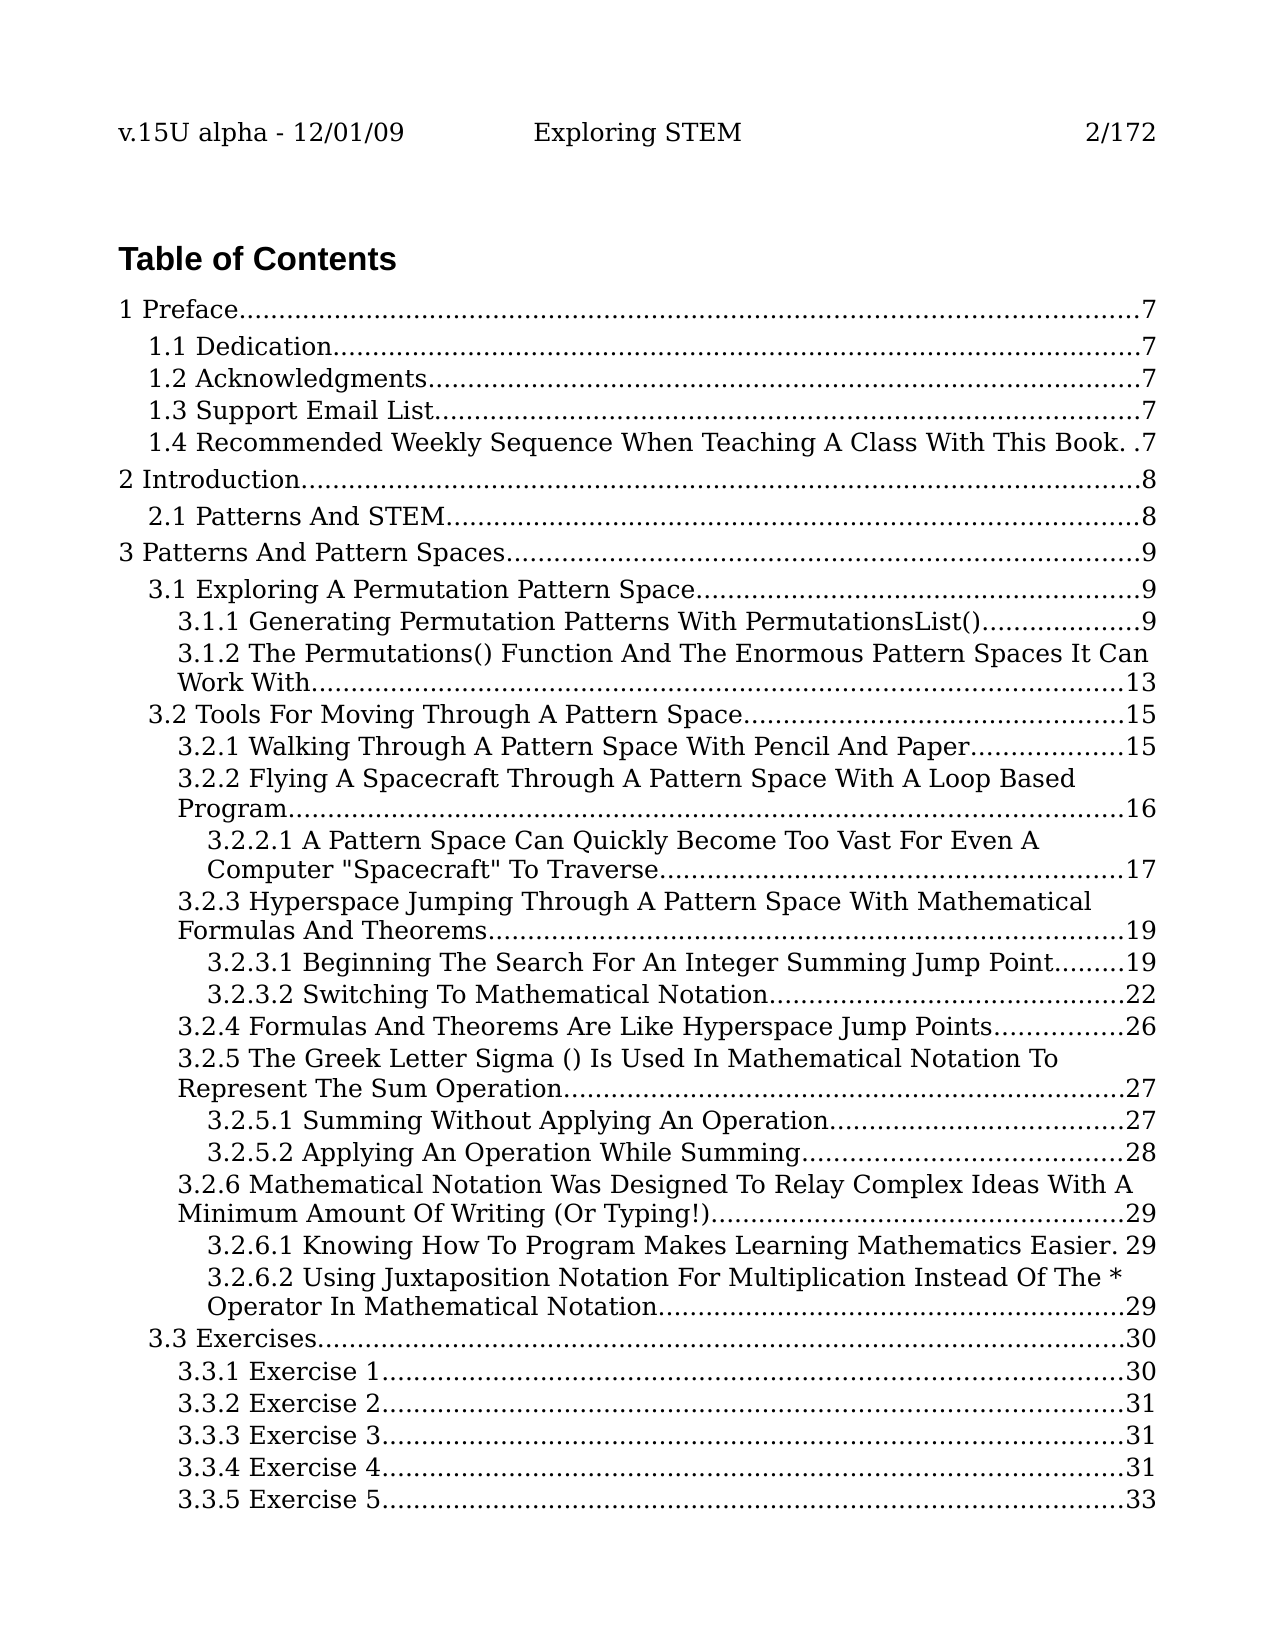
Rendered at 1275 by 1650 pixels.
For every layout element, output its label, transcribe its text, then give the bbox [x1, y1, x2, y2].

text 3.2.6.1 Knowing How To Program Makes Learning Mathematics Easier 29 [207, 1231, 1157, 1260]
text 3.1 Exploring A Permutation Pattern Space 9 [148, 575, 1157, 604]
text 3.2.2 Flying A Spacecraft Through A Pattern Space With A Loop Based Program 16 [177, 764, 1157, 823]
text 3.2.6 Mathematical Notation Was Designed To Relay Complex Ideas With A Minimum Amount Of Writing (Or Typing!) 29 [177, 1170, 1157, 1228]
text 3.2.1 Walking Through A Pattern Space With Pencil And Paper 15 [177, 732, 1157, 762]
text 3.3.1 Exercise 1 30 [177, 1357, 1157, 1386]
text 1.3 Support Email List 7 [148, 396, 1157, 425]
text 3.2.6.2 Using Juxtaposition Notation For Multiplication Instead Of The * Operator In Mathematical Notation 29 [207, 1263, 1157, 1322]
subtitle Table of Contents [118, 239, 1157, 277]
text 3.2.3.1 Beginning The Search For An Integer Summing Jump Point 19 [207, 948, 1157, 977]
text 3.2.5.2 Applying An Operation While Summing 28 [207, 1138, 1157, 1167]
text 3.2.3.2 Switching To Mathematical Notation 22 [207, 980, 1157, 1009]
text 3.2.2.1 A Pattern Space Can Quickly Become Too Vast For Even A Computer "Spacecraft" To Traverse 17 [207, 826, 1157, 884]
text 3.3.3 Exercise 3 31 [177, 1421, 1157, 1450]
text 3.3.2 Exercise 2 31 [177, 1389, 1157, 1418]
text 1 Preface 7 [118, 295, 1157, 324]
text 1.1 Dedication 7 [148, 332, 1157, 361]
text 1.4 Recommended Weekly Sequence When Teaching A Class With This Book 7 [148, 428, 1157, 457]
text 3.3 Exercises 30 [148, 1324, 1157, 1354]
text 3.2 Tools For Moving Through A Pattern Space 15 [148, 700, 1157, 729]
text 3.3.4 Exercise 4 31 [177, 1453, 1157, 1482]
text 3.2.5.1 Summing Without Applying An Operation 27 [207, 1106, 1157, 1135]
text 3.1.1 Generating Permutation Patterns With PermutationsList() 9 [177, 607, 1157, 636]
text 2.1 Patterns And STEM 8 [148, 502, 1157, 531]
text 3.2.5 The Greek Letter Sigma () Is Used In Mathematical Notation To Represent The Sum Operation 27 [177, 1044, 1157, 1103]
text 3 Patterns And Pattern Spaces 9 [118, 538, 1157, 567]
text 3.2.3 Hyperspace Jumping Through A Pattern Space With Mathematical Formulas And Theorems 19 [177, 887, 1157, 945]
text 1.2 Acknowledgments 7 [148, 364, 1157, 393]
text 3.1.2 The Permutations() Function And The Enormous Pattern Spaces It Can Work With 13 [177, 639, 1157, 697]
text 2 Introduction 8 [118, 465, 1157, 494]
text 3.3.5 Exercise 5 33 [177, 1485, 1157, 1514]
text 3.2.4 Formulas And Theorems Are Like Hyperspace Jump Points 26 [177, 1012, 1157, 1042]
